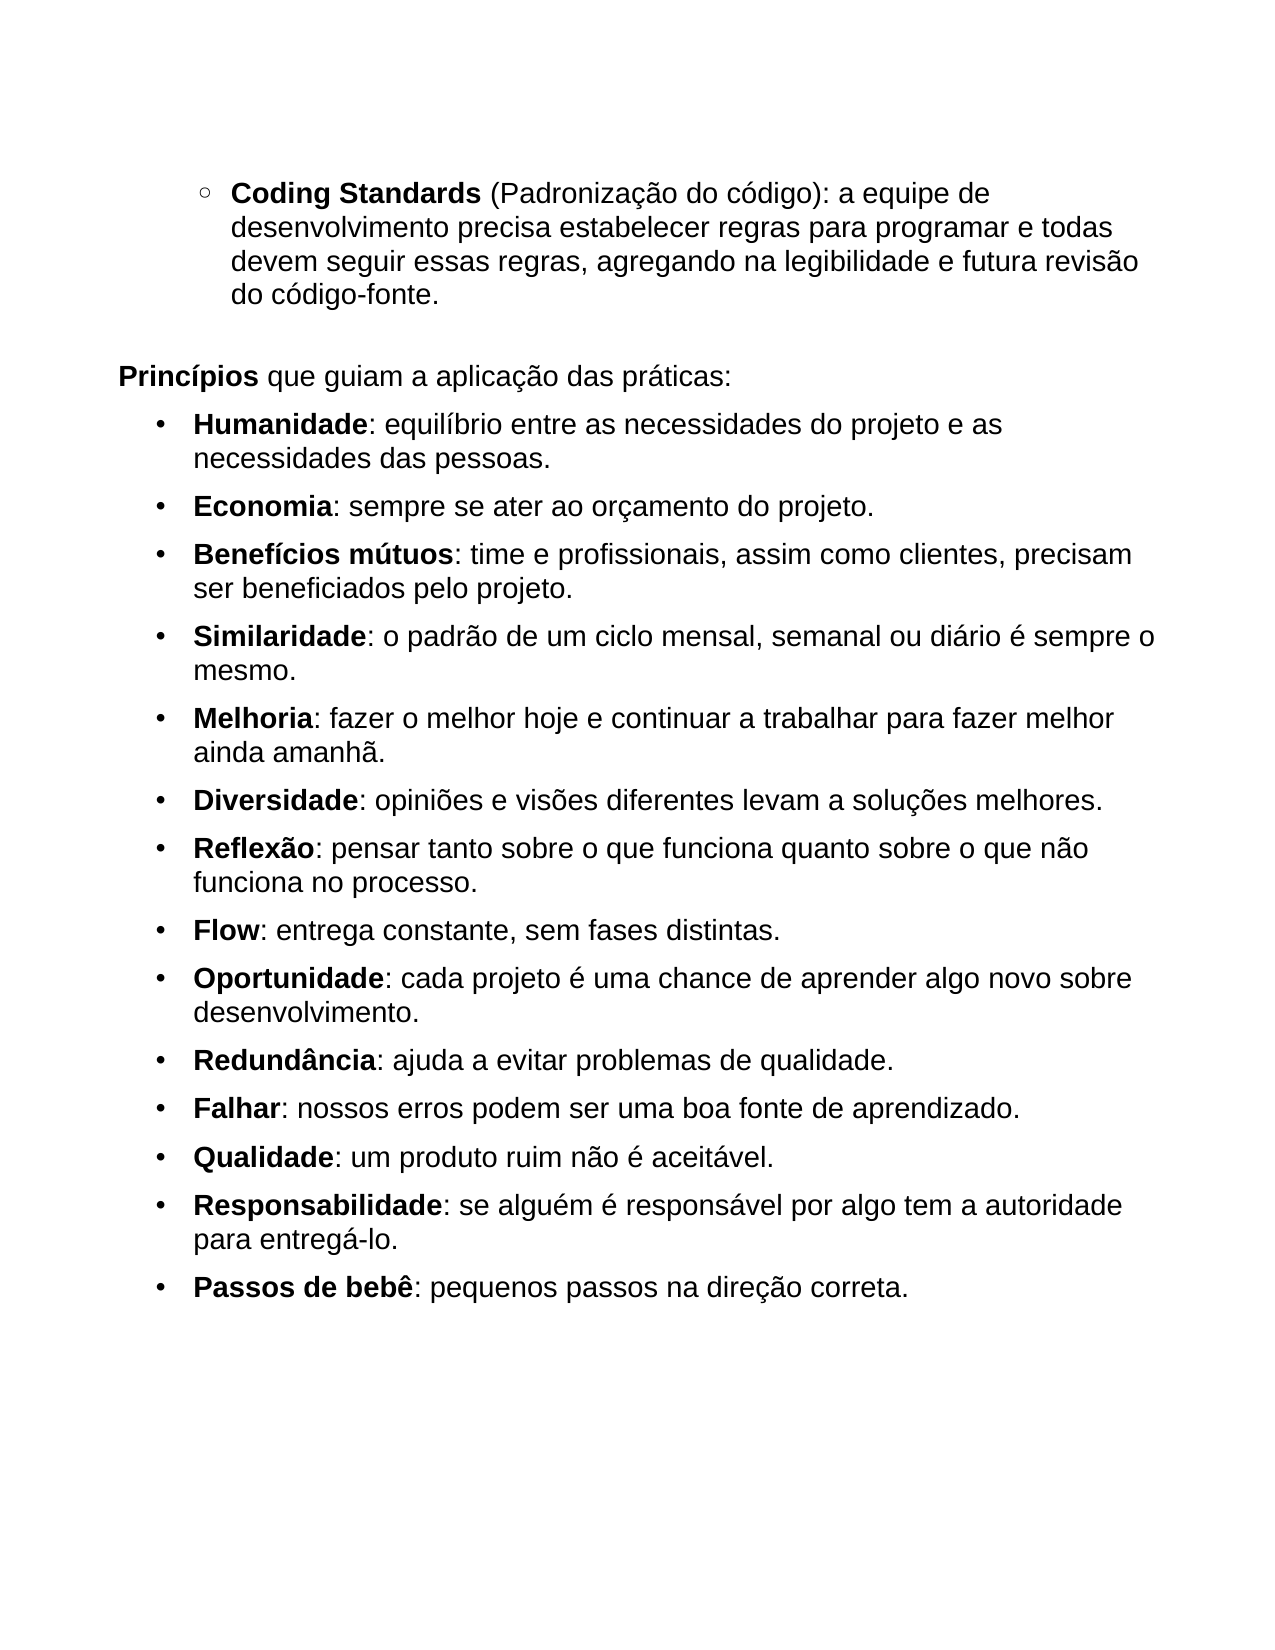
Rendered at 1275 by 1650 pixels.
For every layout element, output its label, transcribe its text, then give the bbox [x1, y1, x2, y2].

list Benefícios mútuos: time e profissionais, assim como clientes, precisam ser beneficiados pelo projeto. [156, 537, 1157, 604]
list Qualidade: um produto ruim não é aceitável. [156, 1140, 1157, 1174]
list Coding Standards (Padronização do código): a equipe de desenvolvimento precisa estabelecer regras para programar e todas devem seguir essas regras, agregando na legibilidade e futura revisão do código-fonte. [193, 176, 1157, 311]
list Flow: entrega constante, sem fases distintas. [156, 913, 1157, 947]
list Responsabilidade: se alguém é responsável por algo tem a autoridade para entregá-lo. [156, 1188, 1157, 1256]
list Similaridade: o padrão de um ciclo mensal, semanal ou diário é sempre o mesmo. [156, 619, 1157, 686]
list Melhoria: fazer o melhor hoje e continuar a trabalhar para fazer melhor ainda amanhã. [156, 701, 1157, 768]
list Falhar: nossos erros podem ser uma boa fonte de aprendizado. [156, 1092, 1157, 1125]
list Passos de bebê: pequenos passos na direção correta. [156, 1270, 1157, 1304]
list Diversidade: opiniões e visões diferentes levam a soluções melhores. [156, 783, 1157, 817]
list Reflexão: pensar tanto sobre o que funciona quanto sobre o que não funciona no processo. [156, 831, 1157, 898]
list Economia: sempre se ater ao orçamento do projeto. [156, 489, 1157, 523]
list Redundância: ajuda a evitar problemas de qualidade. [156, 1043, 1157, 1077]
text Princípios que guiam a aplicação das práticas: [118, 359, 1157, 392]
list Oportunidade: cada projeto é uma chance de aprender algo novo sobre desenvolvimento. [156, 961, 1157, 1029]
list Humanidade: equilíbrio entre as necessidades do projeto e as necessidades das pessoas. [156, 407, 1157, 474]
